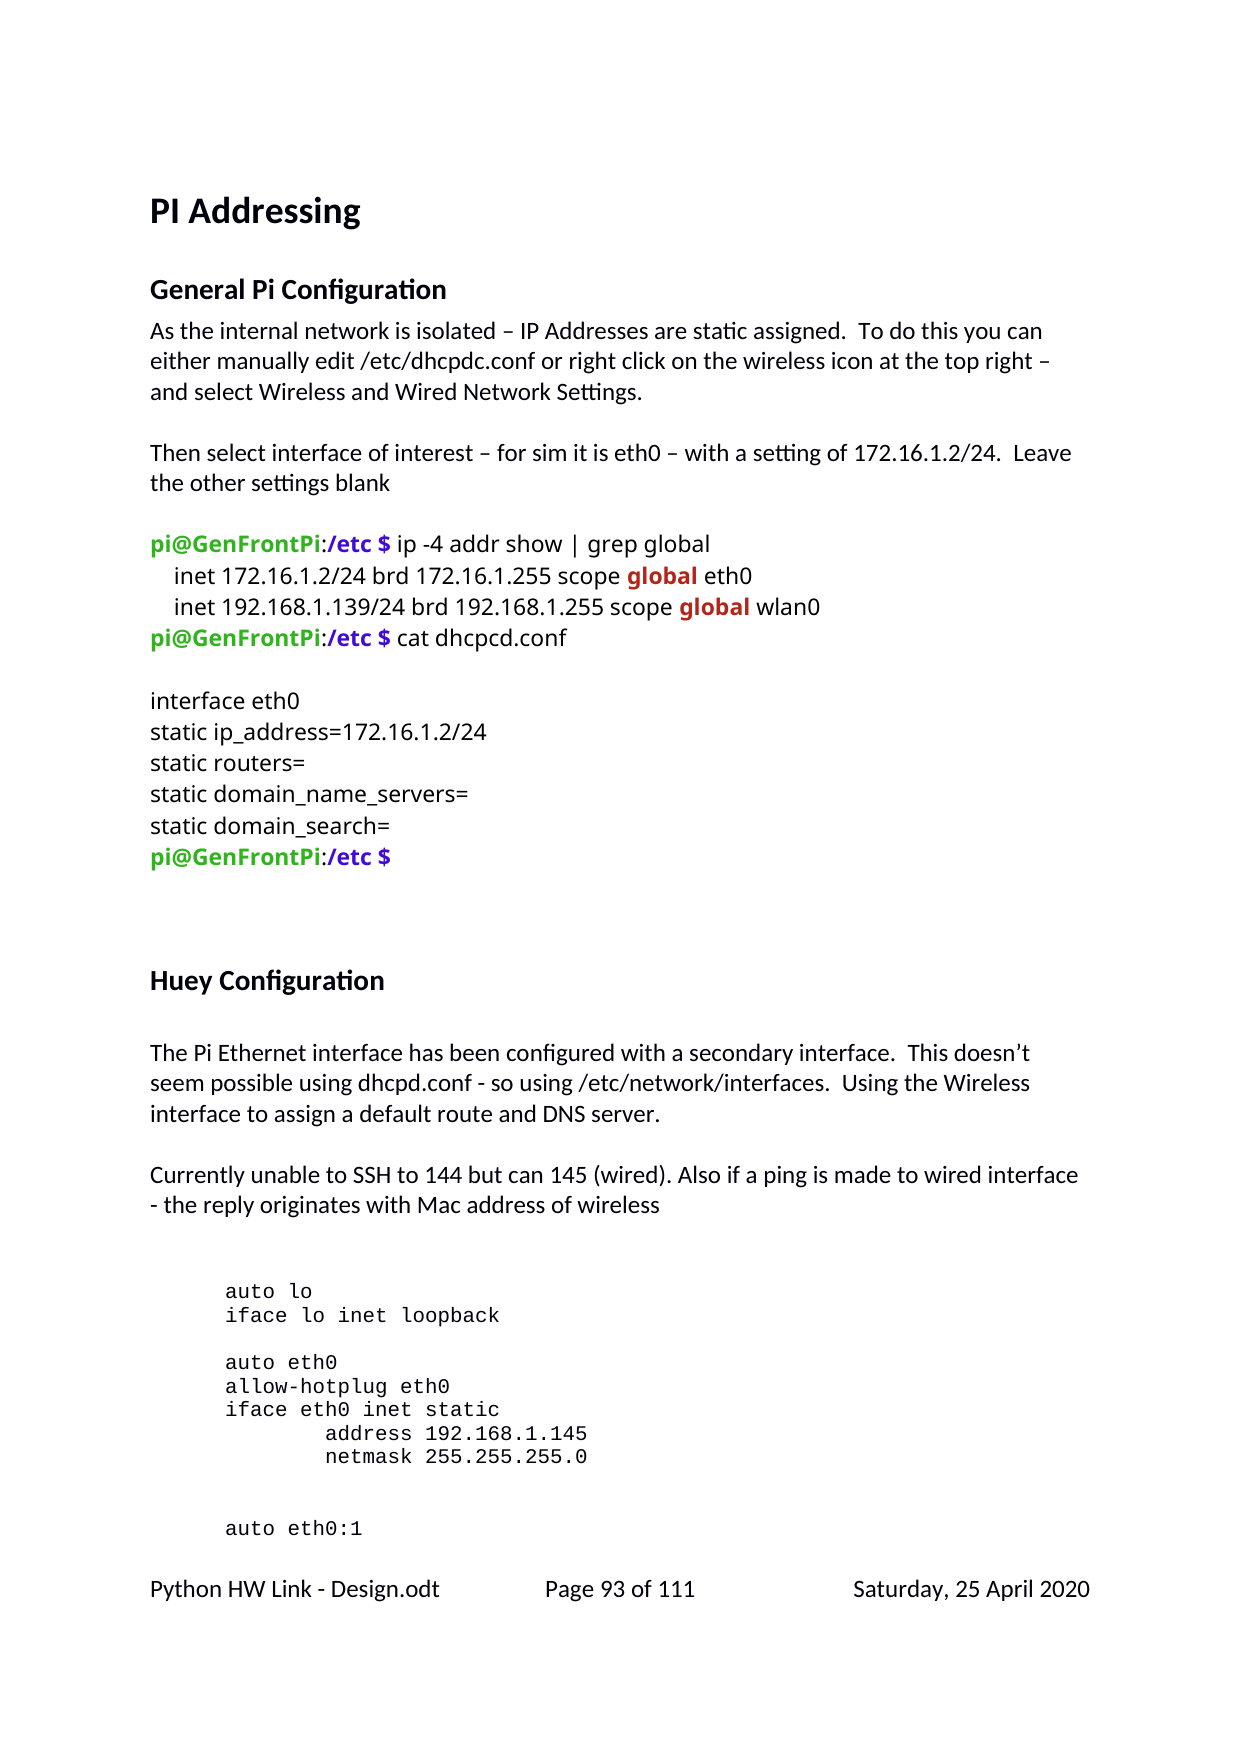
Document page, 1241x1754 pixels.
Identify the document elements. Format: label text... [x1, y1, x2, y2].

text pi@GenFrontPi:/etc $ [150, 841, 1090, 872]
text auto lo iface lo inet loopback auto eth0 allow-hotplug eth0 iface eth0 inet static address 192.168.1.145 netmask 255.255.255.0 auto eth0:1 [225, 1251, 1090, 1541]
text static ip_address=172.16.1.2/24 [150, 716, 1090, 747]
text As the internal network is isolated – IP Addresses are static assigned. To do this you can either manually edit /etc/dhcpdc.conf or right click on the wireless icon at the top right – and select Wireless and Wired Network Settings. [150, 315, 1090, 406]
text Then select interface of interest – for sim it is eth0 – with a setting of 172.16.1.2/24. Leave the other settings blank [150, 437, 1090, 498]
text Currently unable to SSH to 144 but can 145 (wired). Also if a ping is made to wired interface - the reply originates with Mac address of wireless [150, 1159, 1090, 1220]
text pi@GenFrontPi:/etc $ cat dhcpcd.conf [150, 622, 1090, 653]
text static domain_name_servers= [150, 778, 1090, 810]
subtitle PI Addressing [150, 187, 1090, 233]
text static domain_search= [150, 810, 1090, 841]
text pi@GenFrontPi:/etc $ ip -4 addr show | grep global [150, 528, 1090, 560]
text inet 172.16.1.2/24 brd 172.16.1.255 scope global eth0 [150, 560, 1090, 591]
text static routers= [150, 747, 1090, 778]
text The Pi Ethernet interface has been configured with a secondary interface. This doesn’t seem possible using dhcpd.conf - so using /etc/network/interfaces. Using the Wireless interface to assign a default route and DNS server. [150, 1037, 1090, 1128]
subtitle Huey Configuration [150, 962, 1090, 998]
text inet 192.168.1.139/24 brd 192.168.1.255 scope global wlan0 [150, 591, 1090, 622]
subtitle General Pi Configuration [150, 271, 1090, 306]
text interface eth0 [150, 685, 1090, 716]
